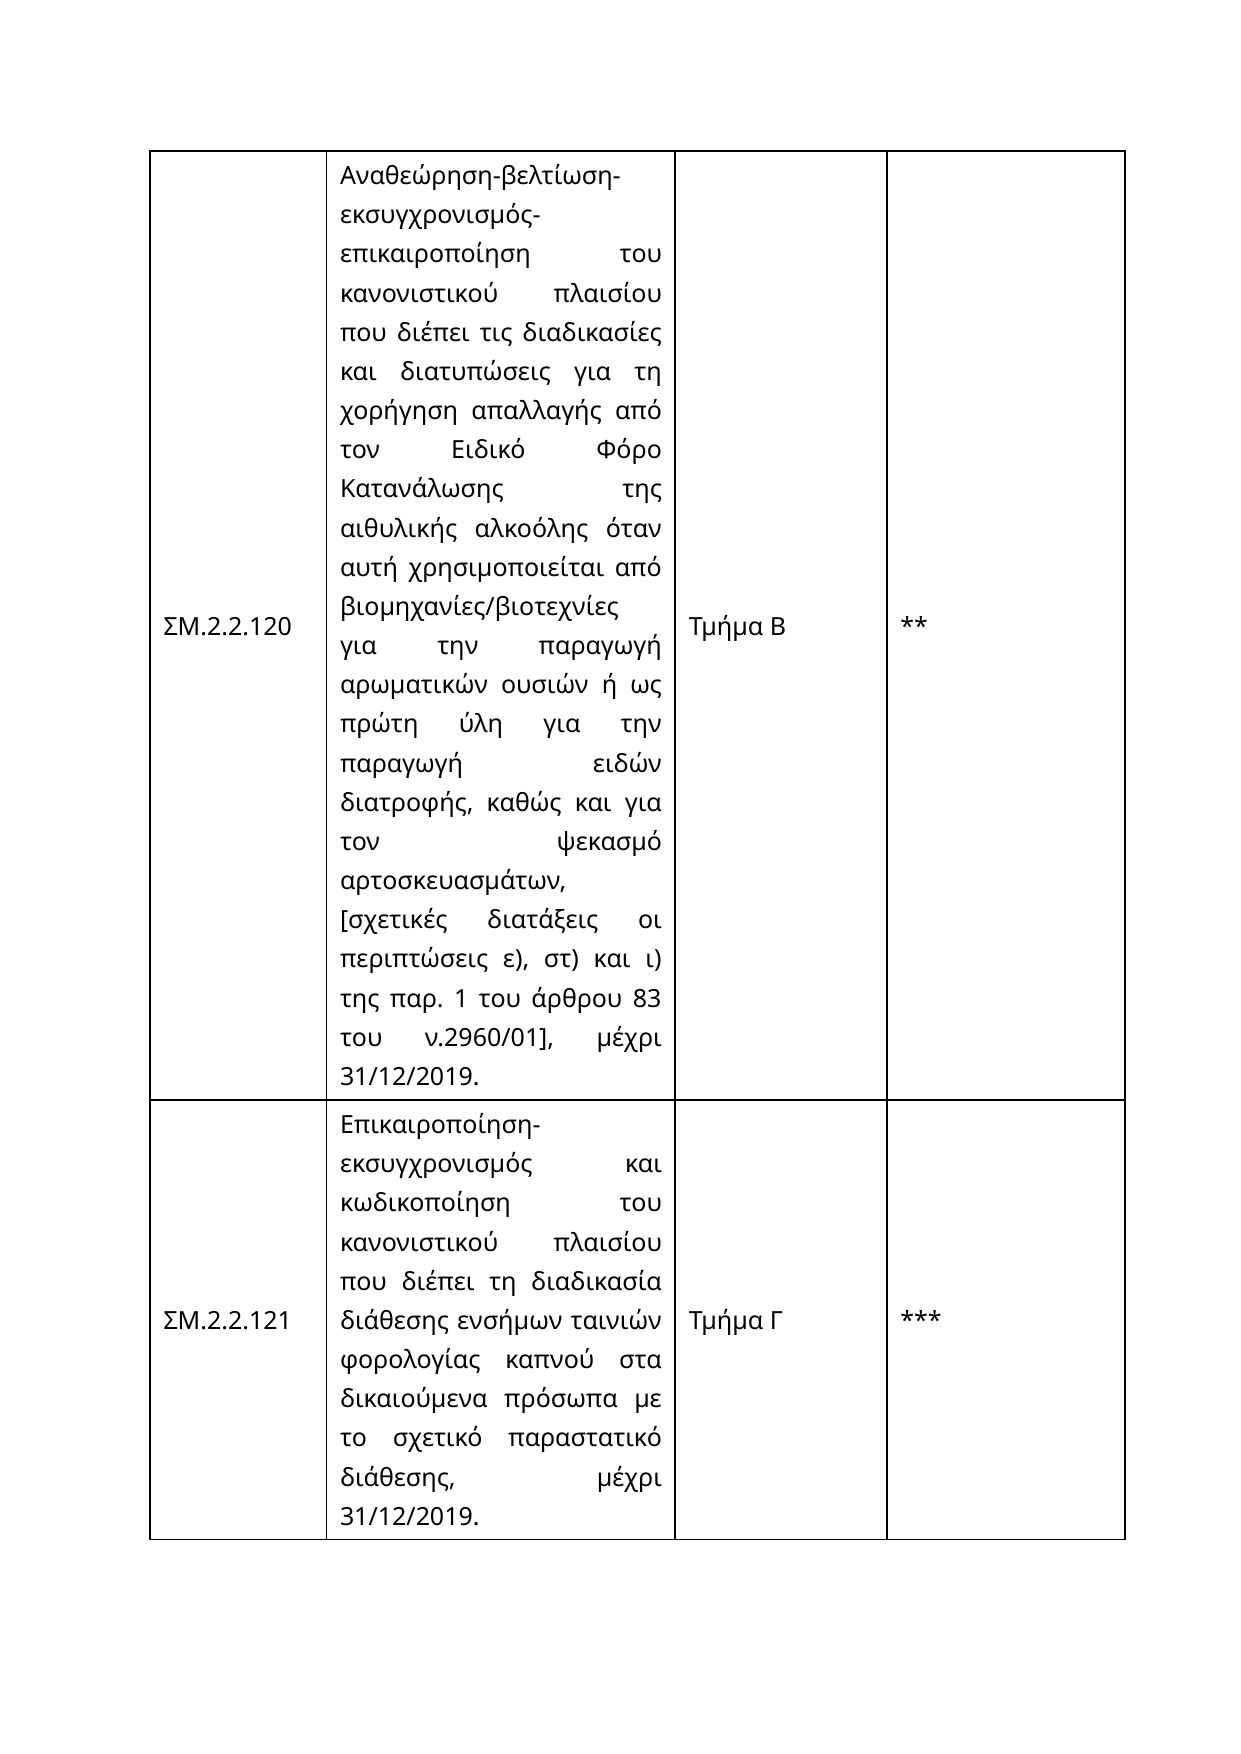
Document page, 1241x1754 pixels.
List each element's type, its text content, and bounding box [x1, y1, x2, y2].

table_cell Αναθεώρηση-βελτίωση-εκσυγχρονισμός- επικαιροποίηση του κανονιστικού πλαισίου που διέπει τις διαδικασίες και διατυπώσεις για τη χορήγηση απαλλαγής από τον Ειδικό Φόρο Κατανάλωσης της αιθυλικής αλκοόλης όταν αυτή χρησιμοποιείται από βιομηχανίες/βιοτεχνίες για την παραγωγή αρωματικών ουσιών ή ως πρώτη ύλη για την παραγωγή ειδών διατροφής, καθώς και για τον ψεκασμό αρτοσκευασμάτων, [σχετικές διατάξεις οι περιπτώσεις ε), στ) και ι) της παρ. 1 του άρθρου 83 του ν.2960/01], μέχρι 31/12/2019. [327, 152, 674, 1099]
table_cell ** [888, 152, 1124, 1099]
table_cell *** [888, 1101, 1124, 1539]
table_cell Επικαιροποίηση-εκσυγχρονισμός και κωδικοποίηση του κανονιστικού πλαισίου που διέπει τη διαδικασία διάθεσης ενσήμων ταινιών φορολογίας καπνού στα δικαιούμενα πρόσωπα με το σχετικό παραστατικό διάθεσης, μέχρι 31/12/2019. [327, 1101, 674, 1539]
table_cell Τμήμα Γ [676, 1101, 886, 1539]
table_cell ΣΜ.2.2.121 [151, 1101, 326, 1539]
table_cell ΣΜ.2.2.120 [151, 152, 326, 1099]
table_cell Τμήμα Β [676, 152, 886, 1099]
